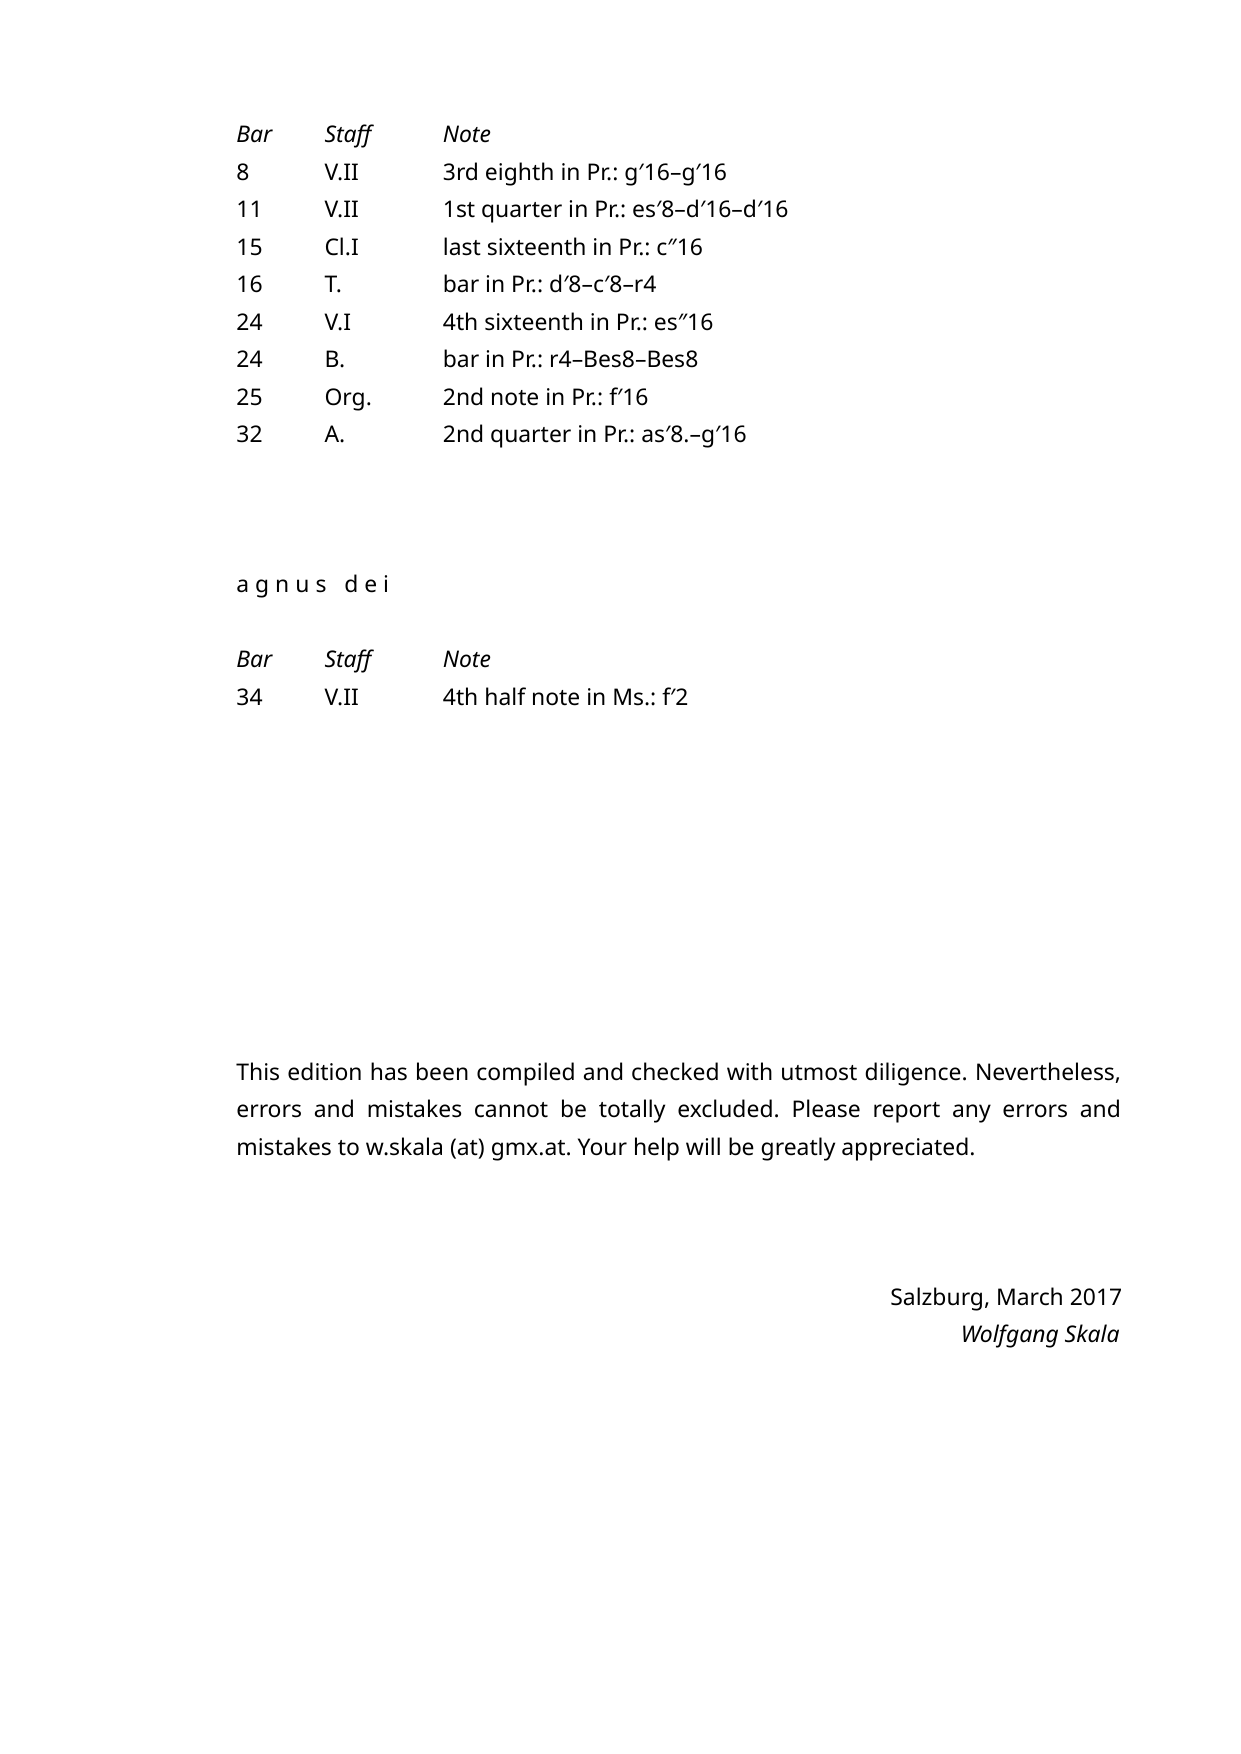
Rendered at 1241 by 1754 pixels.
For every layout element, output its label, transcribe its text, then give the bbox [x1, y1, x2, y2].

text Bar Staff Note 8 V.II 3rd eighth in Pr.: g′16–g′16 11 V.II 1st quarter in Pr.: es′8–d′16–d′16 15 Cl.I last sixteenth in Pr.: c″16 16 T. bar in Pr.: d′8–c′8–r4 24 V.I 4th sixteenth in Pr.: es″16 24 B. bar in Pr.: r4–Bes8–Bes8 25 Org. 2nd note in Pr.: f′16 32 A. 2nd quarter in Pr.: as′8.–g′16 a g n u s d e i [236, 118, 1122, 599]
text Bar Staff Note 34 V.II 4th half note in Ms.: f′2 [236, 643, 1122, 787]
text Salzburg, March 2017 Wolfgang Skala [236, 1281, 1122, 1349]
text This edition has been compiled and checked with utmost diligence. Nevertheless, errors and mistakes cannot be totally excluded. Please report any errors and mistakes to w.skala (at) gmx.at. Your help will be greatly appreciated. [236, 1056, 1122, 1162]
